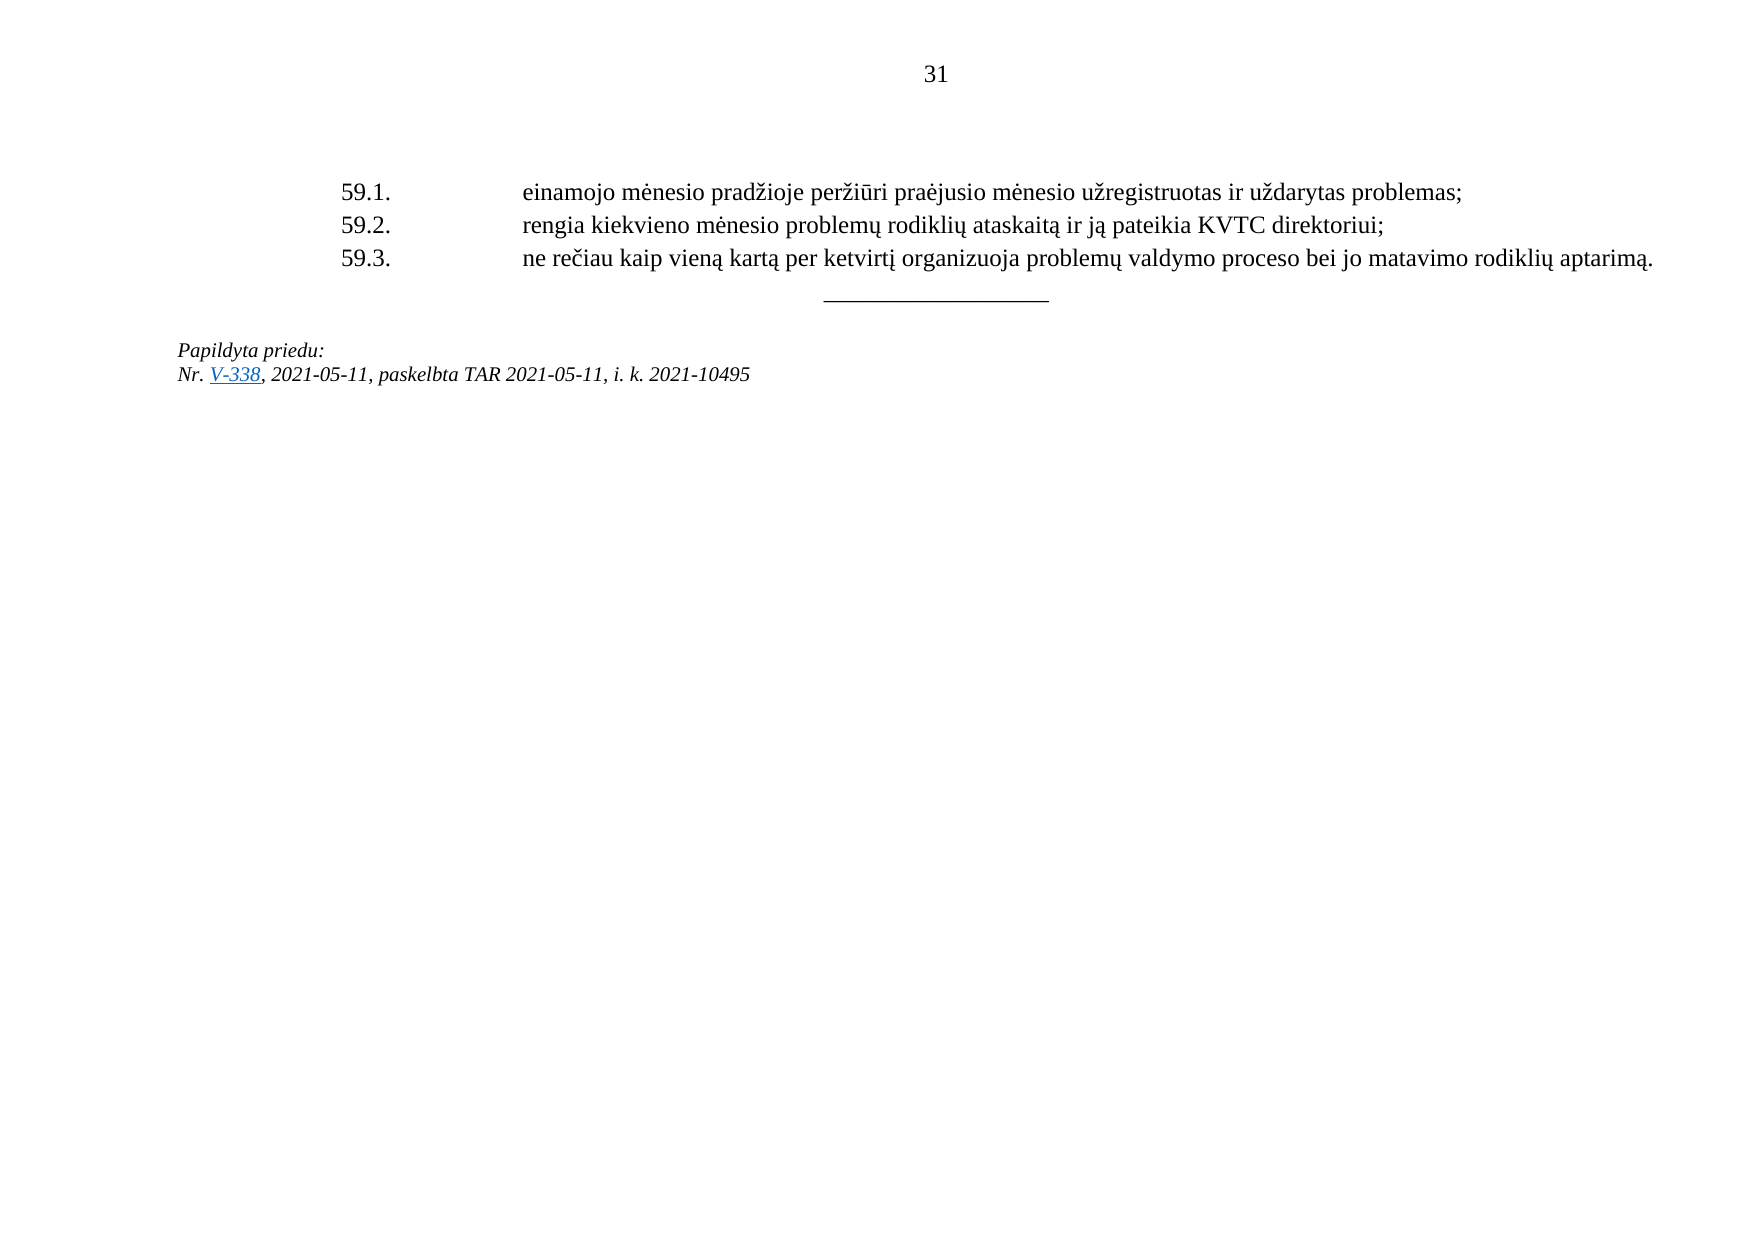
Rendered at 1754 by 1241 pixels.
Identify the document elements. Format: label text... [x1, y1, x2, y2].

text Papildyta priedu: [177, 338, 1695, 362]
text 59.2. rengia kiekvieno mėnesio problemų rodiklių ataskaitą ir ją pateikia KVTC direktoriui; [252, 210, 1695, 239]
text __________________ [177, 276, 1695, 305]
text 59.3. ne rečiau kaip vieną kartą per ketvirtį organizuoja problemų valdymo proceso bei jo matavimo rodiklių aptarimą. [252, 243, 1695, 272]
text 59.1. einamojo mėnesio pradžioje peržiūri praėjusio mėnesio užregistruotas ir uždarytas problemas; [252, 177, 1695, 206]
text Nr. V-338, 2021-05-11, paskelbta TAR 2021-05-11, i. k. 2021-10495 [177, 362, 1695, 386]
